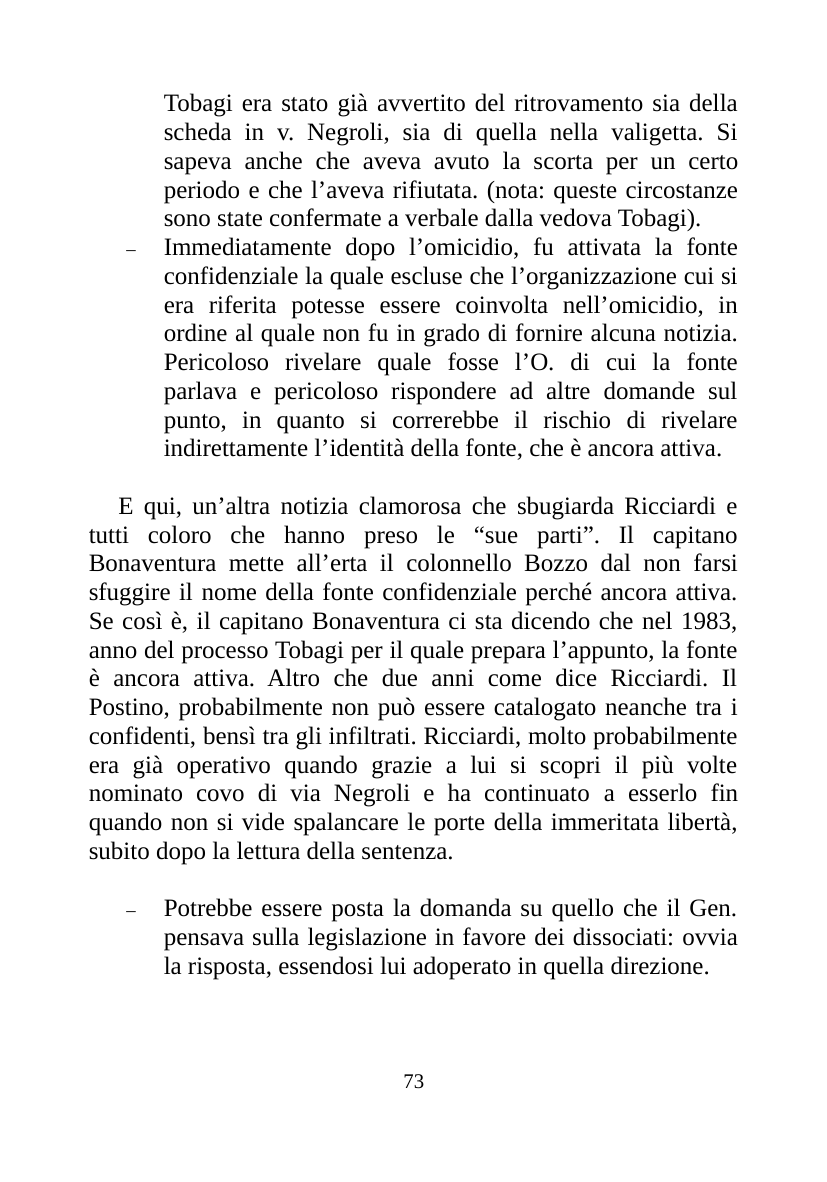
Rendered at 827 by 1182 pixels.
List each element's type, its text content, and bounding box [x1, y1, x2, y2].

text E qui, un’altra notizia clamorosa che sbugiarda Ricciardi e tutti coloro che hanno preso le “sue parti”. Il capitano Bonaventura mette all’erta il colonnello Bozzo dal non farsi sfuggire il nome della fonte confidenziale perché ancora attiva. Se così è, il capitano Bonaventura ci sta dicendo che nel 1983, anno del processo Tobagi per il quale prepara l’appunto, la fonte è ancora attiva. Altro che due anni come dice Ricciardi. Il Postino, probabilmente non può essere catalogato neanche tra i confidenti, bensì tra gli infiltrati. Ricciardi, molto probabilmente era già operativo quando grazie a lui si scopri il più volte nominato covo di via Negroli e ha continuato a esserlo fin quando non si vide spalancare le porte della immeritata libertà, subito dopo la lettura della sentenza. [88, 491, 738, 865]
list Potrebbe essere posta la domanda su quello che il Gen. pensava sulla legislazione in favore dei dissociati: ovvia la risposta, essendosi lui adoperato in quella direzione. [126, 893, 738, 980]
